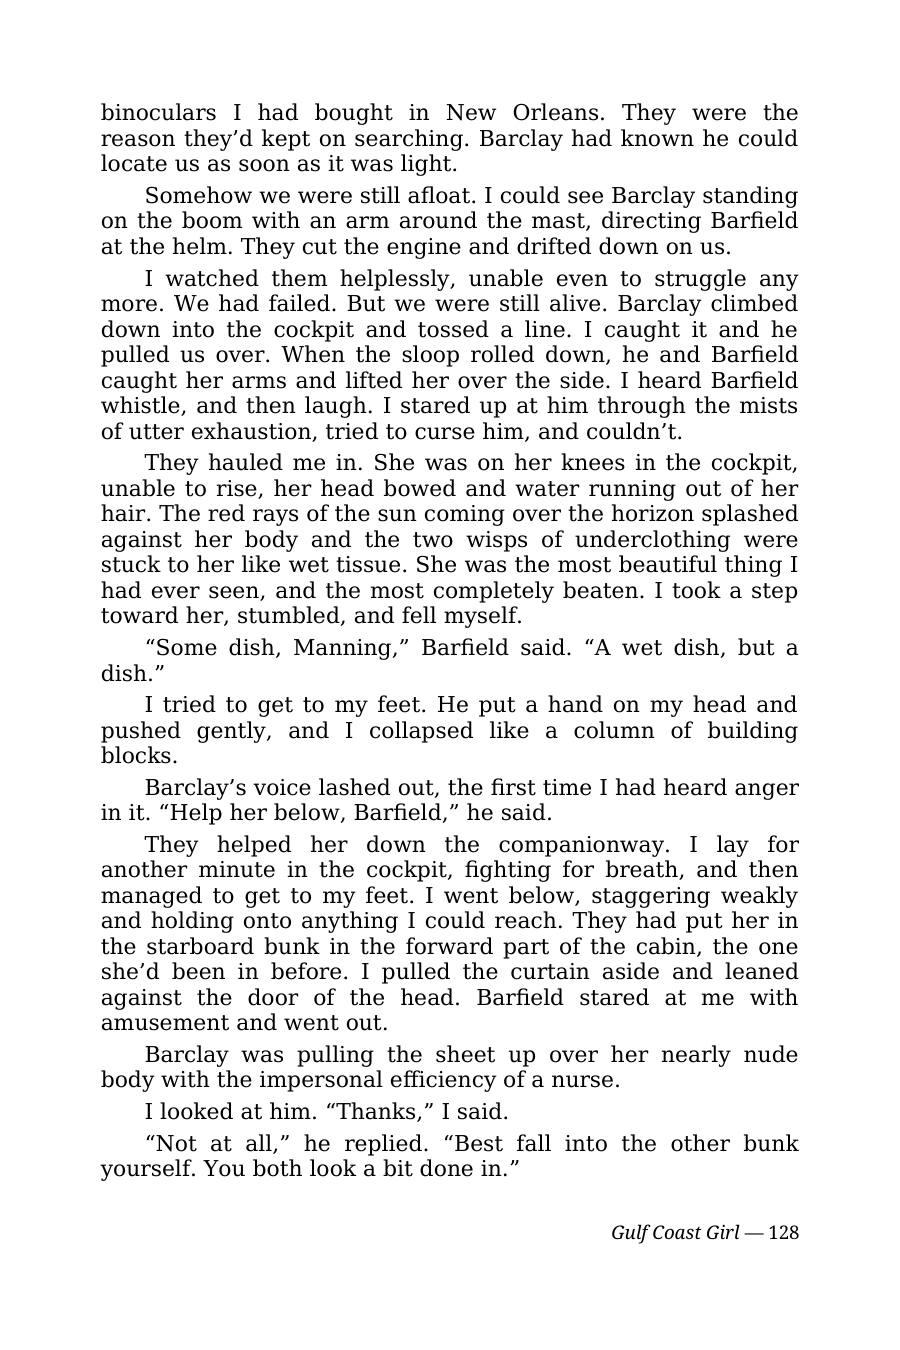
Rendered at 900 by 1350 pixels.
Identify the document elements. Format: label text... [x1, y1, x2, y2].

text I watched them helplessly, unable even to struggle any more. We had failed. But we were still alive. Barclay climbed down into the cockpit and tossed a line. I caught it and he pulled us over. When the sloop rolled down, he and Barfield caught her arms and lifted her over the side. I heard Barfield whistle, and then laugh. I stared up at him through the mists of utter exhaustion, tried to curse him, and couldn’t. [101, 266, 799, 444]
text “Some dish, Manning,” Barfield said. “A wet dish, but a dish.” [101, 635, 799, 686]
text I looked at him. “Thanks,” I said. [101, 1099, 799, 1125]
text They helped her down the companionway. I lay for another minute in the cockpit, fighting for breath, and then managed to get to my feet. I went below, staggering weakly and holding onto anything I could reach. They had put her in the starboard bunk in the forward part of the cabin, the one she’d been in before. I pulled the curtain aside and leaned against the door of the head. Barfield stared at me with amusement and went out. [101, 832, 799, 1036]
text They hauled me in. She was on her knees in the cockpit, unable to rise, her head bowed and water running out of her hair. The red rays of the sun coming over the horizon splashed against her body and the two wisps of underclothing were stuck to her like wet tissue. She was the most beautiful thing I had ever seen, and the most completely beaten. I took a step toward her, stumbled, and fell myself. [101, 450, 799, 629]
text Barclay was pulling the sheet up over her nearly nude body with the impersonal efficiency of a nurse. [101, 1042, 799, 1093]
text Somehow we were still afloat. I could see Barclay standing on the boom with an arm around the mast, directing Barfield at the helm. They cut the engine and drifted down on us. [101, 183, 799, 260]
text binoculars I had bought in New Orleans. They were the reason they’d kept on searching. Barclay had known he could locate us as soon as it was light. [101, 101, 799, 177]
text I tried to get to my feet. He put a hand on my head and pushed gently, and I collapsed like a column of building blocks. [101, 692, 799, 769]
text “Not at all,” he replied. “Best fall into the other bunk yourself. You both look a bit done in.” [101, 1131, 799, 1182]
text Barclay’s voice lashed out, the first time I had heard anger in it. “Help her below, Barfield,” he said. [101, 775, 799, 826]
